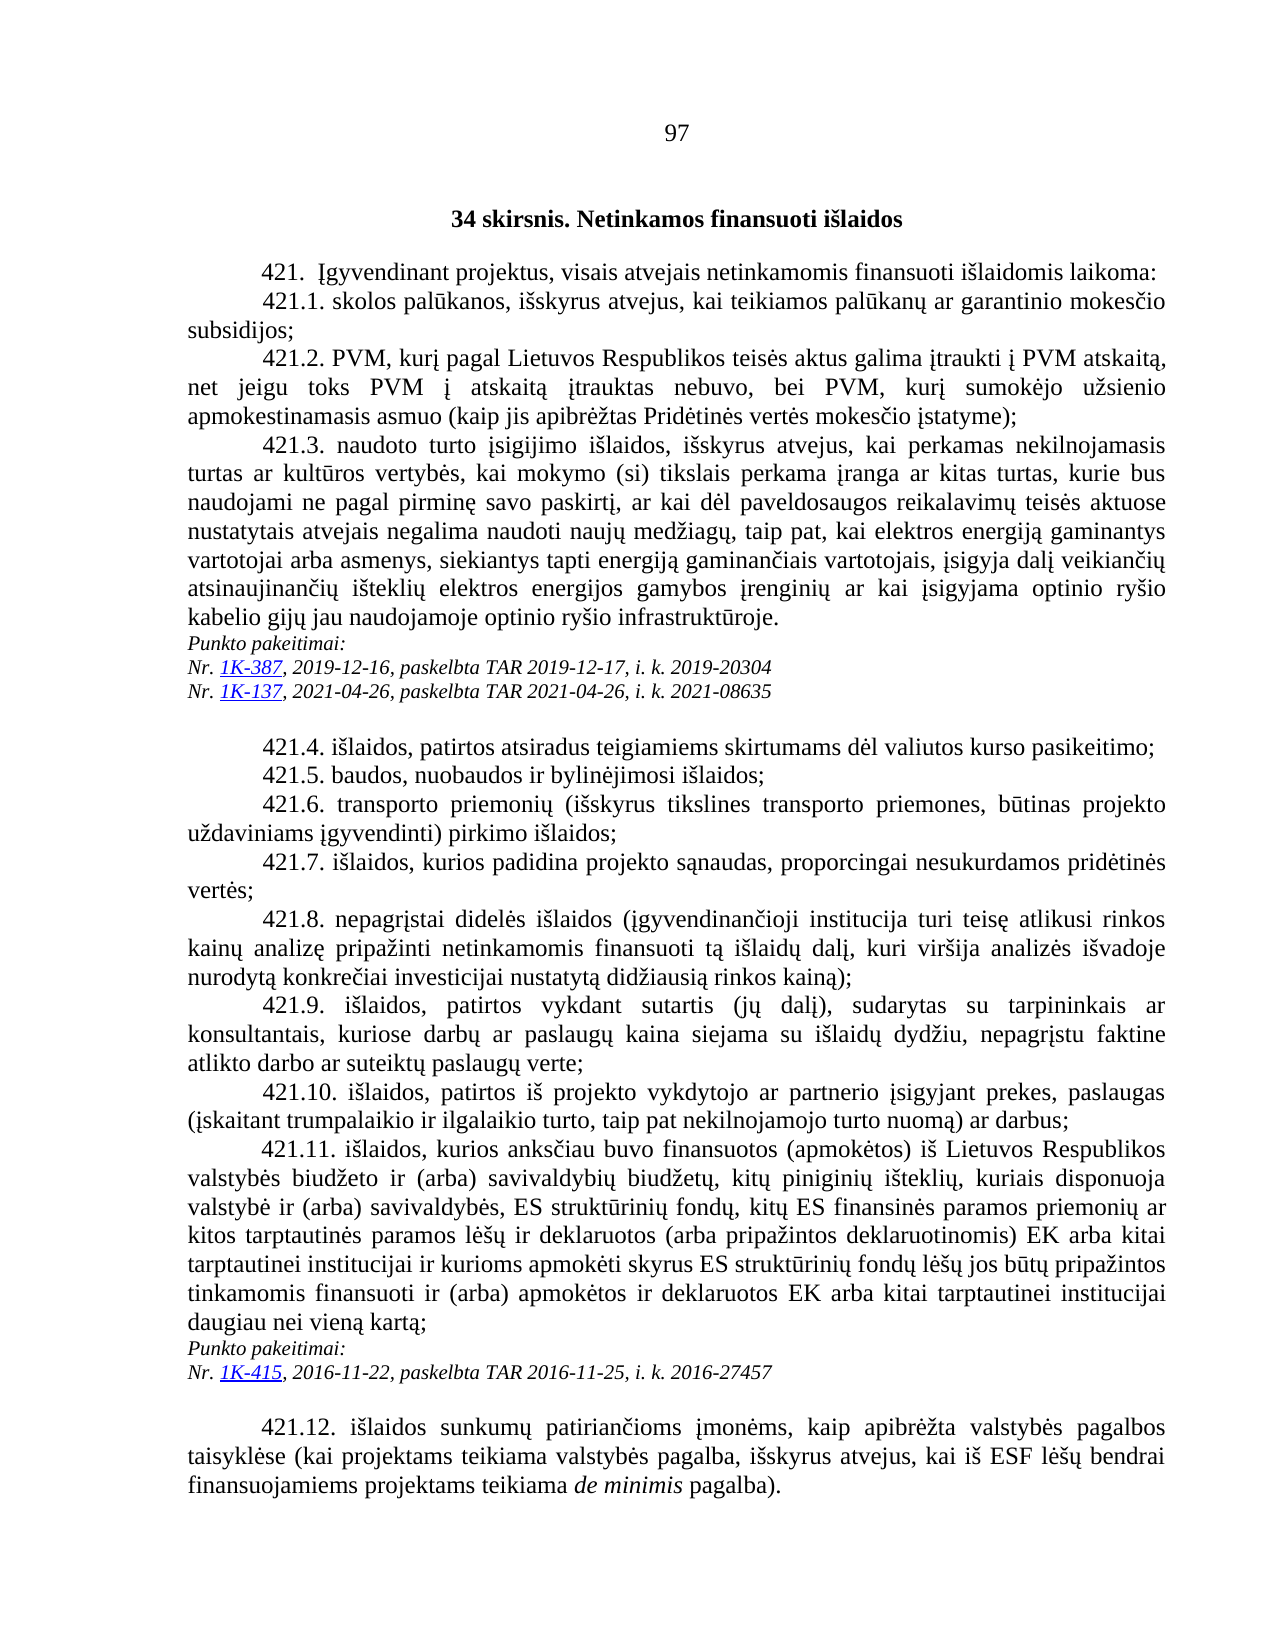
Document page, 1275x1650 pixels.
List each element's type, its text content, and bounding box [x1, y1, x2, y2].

text 421. Įgyvendinant projektus, visais atvejais netinkamomis finansuoti išlaidomis laikoma: [187, 257, 1167, 286]
text 421.9. išlaidos, patirtos vykdant sutartis (jų dalį), sudarytas su tarpininkais ar konsultantais, kuriose darbų ar paslaugų kaina siejama su išlaidų dydžiu, nepagrįstu faktine atlikto darbo ar suteiktų paslaugų verte; [187, 991, 1167, 1077]
text 421.12. išlaidos sunkumų patiriančioms įmonėms, kaip apibrėžta valstybės pagalbos taisyklėse (kai projektams teikiama valstybės pagalba, išskyrus atvejus, kai iš ESF lėšų bendrai finansuojamiems projektams teikiama de minimis pagalba). [187, 1412, 1167, 1499]
subtitle 34 skirsnis. Netinkamos finansuoti išlaidos [246, 204, 1107, 233]
text 421.1. skolos palūkanos, išskyrus atvejus, kai teikiamos palūkanų ar garantinio mokesčio subsidijos; [187, 286, 1167, 343]
text Nr. 1K-137, 2021-04-26, paskelbta TAR 2021-04-26, i. k. 2021-08635 [187, 679, 1167, 703]
text 421.11. išlaidos, kurios anksčiau buvo finansuotos (apmokėtos) iš Lietuvos Respublikos valstybės biudžeto ir (arba) savivaldybių biudžetų, kitų piniginių išteklių, kuriais disponuoja valstybė ir (arba) savivaldybės, ES struktūrinių fondų, kitų ES finansinės paramos priemonių ar kitos tarptautinės paramos lėšų ir deklaruotos (arba pripažintos deklaruotinomis) EK arba kitai tarptautinei institucijai ir kurioms apmokėti skyrus ES struktūrinių fondų lėšų jos būtų pripažintos tinkamomis finansuoti ir (arba) apmokėtos ir deklaruotos EK arba kitai tarptautinei institucijai daugiau nei vieną kartą; [187, 1134, 1167, 1336]
text Nr. 1K-415, 2016-11-22, paskelbta TAR 2016-11-25, i. k. 2016-27457 [187, 1360, 1167, 1384]
text 421.10. išlaidos, patirtos iš projekto vykdytojo ar partnerio įsigyjant prekes, paslaugas (įskaitant trumpalaikio ir ilgalaikio turto, taip pat nekilnojamojo turto nuomą) ar darbus; [187, 1077, 1167, 1134]
text 421.2. PVM, kurį pagal Lietuvos Respublikos teisės aktus galima įtraukti į PVM atskaitą, net jeigu toks PVM į atskaitą įtrauktas nebuvo, bei PVM, kurį sumokėjo užsienio apmokestinamasis asmuo (kaip jis apibrėžtas Pridėtinės vertės mokesčio įstatyme); [187, 343, 1167, 430]
text Nr. 1K-387, 2019-12-16, paskelbta TAR 2019-12-17, i. k. 2019-20304 [187, 655, 1167, 679]
text 421.6. transporto priemonių (išskyrus tikslines transporto priemones, būtinas projekto uždaviniams įgyvendinti) pirkimo išlaidos; [187, 789, 1167, 847]
text 421.5. baudos, nuobaudos ir bylinėjimosi išlaidos; [187, 761, 1167, 789]
text 421.7. išlaidos, kurios padidina projekto sąnaudas, proporcingai nesukurdamos pridėtinės vertės; [187, 847, 1167, 904]
text Punkto pakeitimai: [187, 1336, 1167, 1360]
text 421.4. išlaidos, patirtos atsiradus teigiamiems skirtumams dėl valiutos kurso pasikeitimo; [187, 732, 1167, 761]
text 421.3. naudoto turto įsigijimo išlaidos, išskyrus atvejus, kai perkamas nekilnojamasis turtas ar kultūros vertybės, kai mokymo (si) tikslais perkama įranga ar kitas turtas, kurie bus naudojami ne pagal pirminę savo paskirtį, ar kai dėl paveldosaugos reikalavimų teisės aktuose nustatytais atvejais negalima naudoti naujų medžiagų, taip pat, kai elektros energiją gaminantys vartotojai arba asmenys, siekiantys tapti energiją gaminančiais vartotojais, įsigyja dalį veikiančių atsinaujinančių išteklių elektros energijos gamybos įrenginių ar kai įsigyjama optinio ryšio kabelio gijų jau naudojamoje optinio ryšio infrastruktūroje. [187, 430, 1167, 631]
text 421.8. nepagrįstai didelės išlaidos (įgyvendinančioji institucija turi teisę atlikusi rinkos kainų analizę pripažinti netinkamomis finansuoti tą išlaidų dalį, kuri viršija analizės išvadoje nurodytą konkrečiai investicijai nustatytą didžiausią rinkos kainą); [187, 904, 1167, 991]
text Punkto pakeitimai: [187, 631, 1167, 655]
